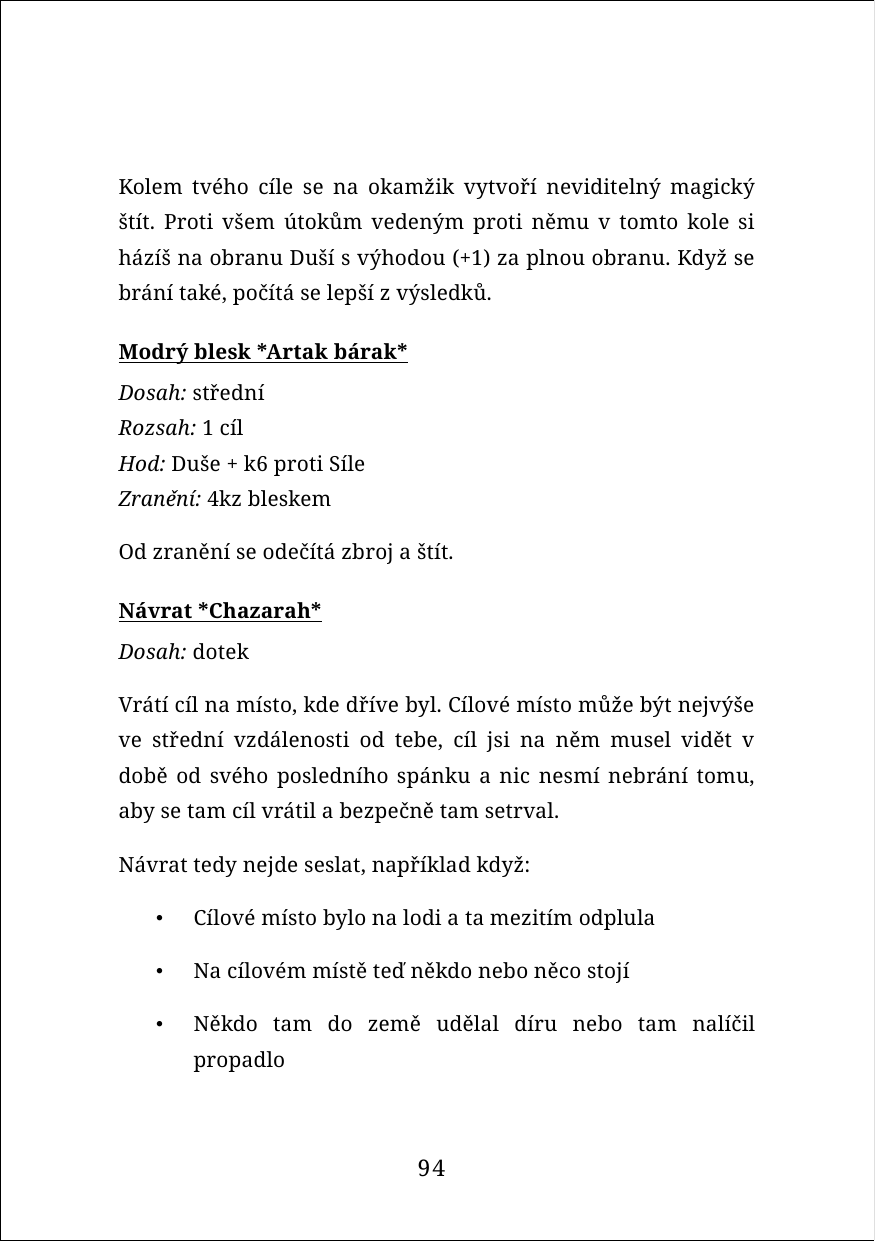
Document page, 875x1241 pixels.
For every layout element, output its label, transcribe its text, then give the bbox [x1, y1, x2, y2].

list Na cílovém místě teď někdo nebo něco stojí [156, 956, 756, 985]
text Návrat tedy nejde seslat, například když: [118, 850, 756, 878]
subtitle Návrat *Chazarah* [118, 597, 756, 625]
text Dosah: dotek [118, 637, 756, 665]
text Dosah: střední Rozsah: 1 cíl Hod: Duše + k6 proti Síle Zranění: 4kz bleskem [118, 378, 756, 513]
text Kolem tvého cíle se na okamžik vytvoří neviditelný magický štít. Proti všem útokům vedeným proti němu v tomto kole si házíš na obranu Duší s výhodou (+1) za plnou obranu. Když se brání také, počítá se lepší z výsledků. [118, 172, 756, 307]
text Od zranění se odečítá zbroj a štít. [118, 537, 756, 566]
list Cílové místo bylo na lodi a ta mezitím odplula [156, 903, 756, 932]
subtitle Modrý blesk *Artak bárak* [118, 337, 756, 366]
list Někdo tam do země udělal díru nebo tam nalíčil propadlo [156, 1009, 756, 1073]
text Vrátí cíl na místo, kde dříve byl. Cílové místo může být nejvýše ve střední vzdálenosti od tebe, cíl jsi na něm musel vidět v době od svého posledního spánku a nic nesmí nebrání tomu, aby se tam cíl vrátil a bezpečně tam setrval. [118, 690, 756, 825]
